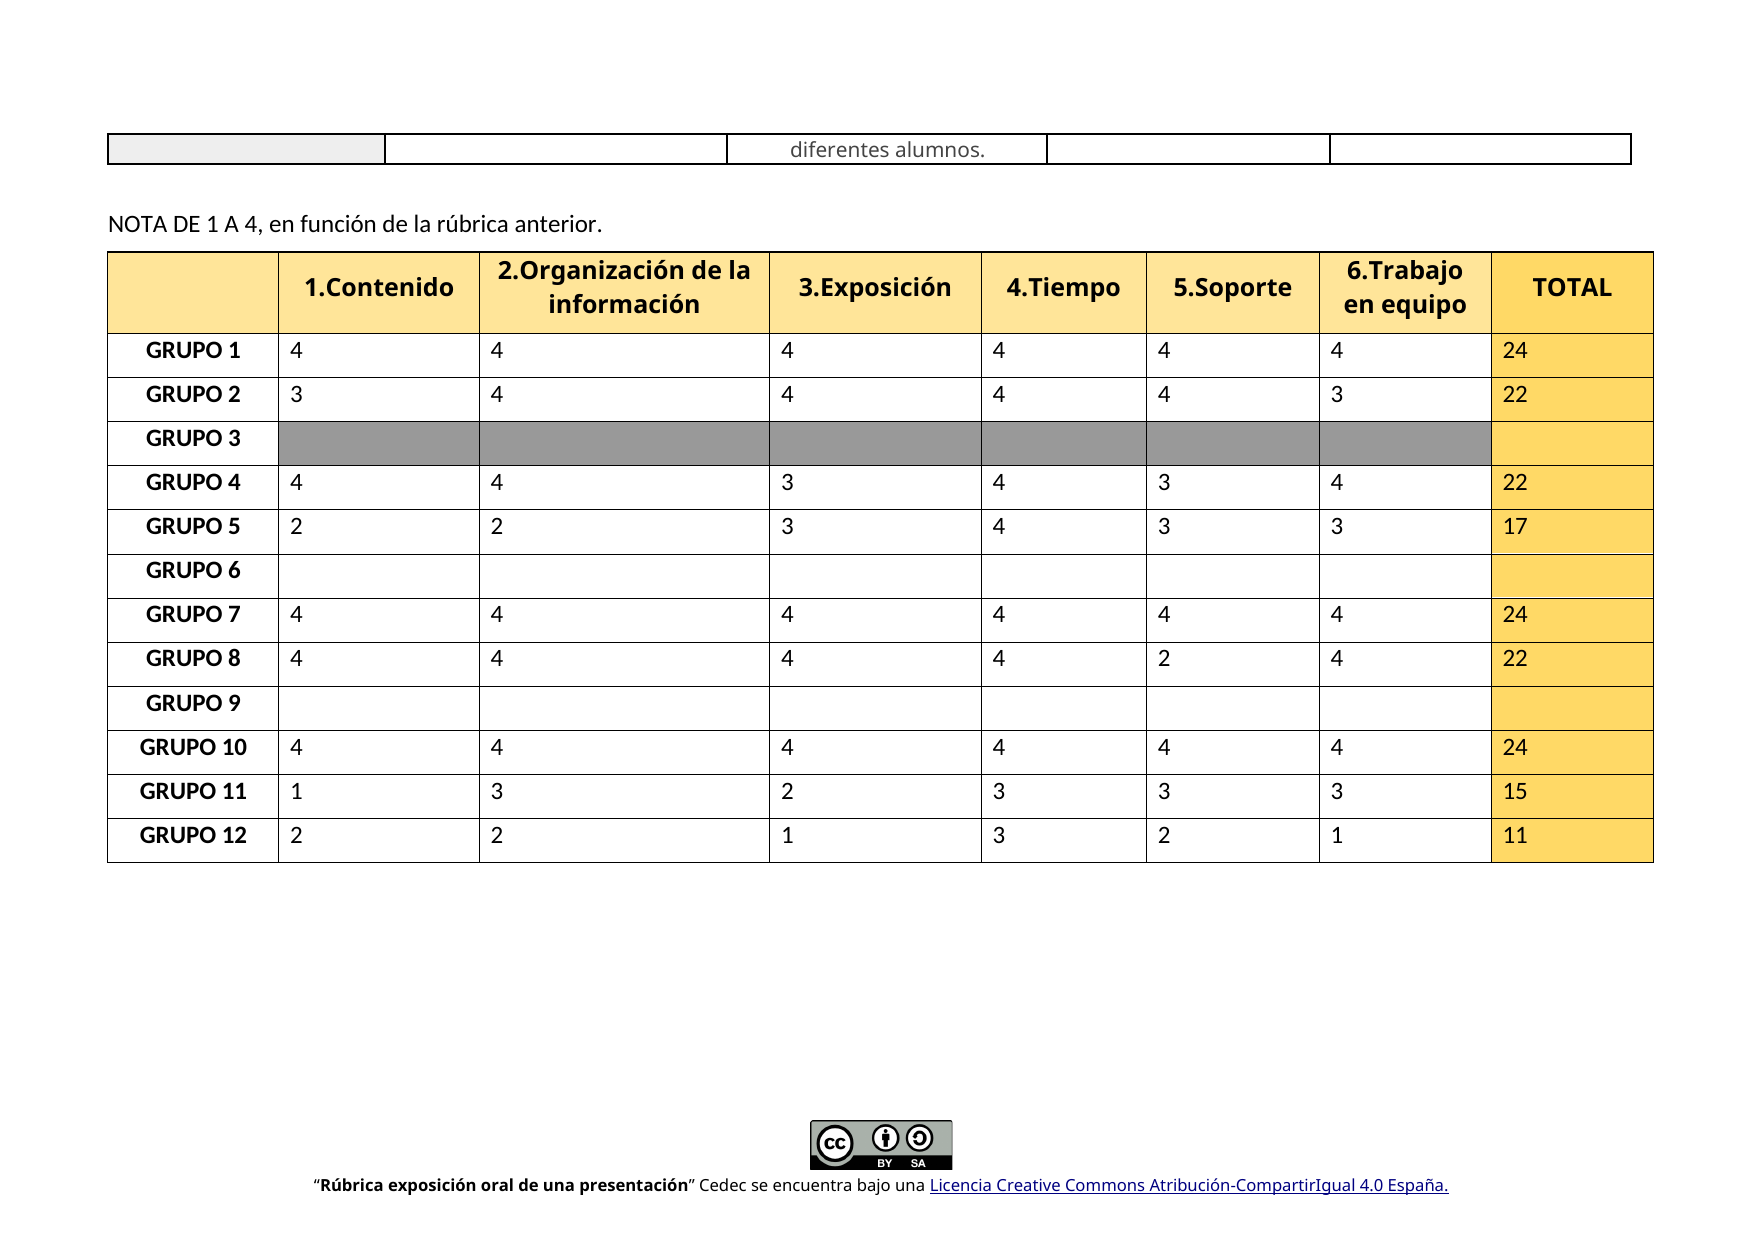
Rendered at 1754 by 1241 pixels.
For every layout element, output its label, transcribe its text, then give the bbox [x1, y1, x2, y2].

table_cell 2 [770, 775, 981, 818]
table_cell GRUPO 4 [108, 466, 278, 509]
table_cell GRUPO 8 [108, 643, 278, 686]
table_cell 4 [770, 643, 981, 686]
table_cell [1048, 135, 1329, 163]
table_cell [1147, 555, 1319, 597]
table_cell [770, 555, 981, 597]
table_cell 4 [279, 643, 479, 686]
table_cell 3 [770, 466, 981, 509]
table_cell 4 [982, 334, 1146, 377]
table_cell GRUPO 12 [108, 819, 278, 862]
table_cell 4 [1320, 599, 1491, 642]
table_cell 1 [770, 819, 981, 862]
table_cell 4 [770, 334, 981, 377]
table_cell 24 [1492, 599, 1653, 642]
table_cell 4 [1320, 643, 1491, 686]
table_cell [386, 135, 726, 163]
table_cell 24 [1492, 334, 1653, 377]
table_cell 22 [1492, 643, 1653, 686]
table_cell GRUPO 11 [108, 775, 278, 818]
table_cell [982, 687, 1146, 730]
table_cell 4 [1147, 378, 1319, 421]
table_cell GRUPO 2 [108, 378, 278, 421]
table_cell [770, 687, 981, 730]
table_cell 4 [279, 466, 479, 509]
table_cell GRUPO 5 [108, 510, 278, 553]
table_cell [279, 687, 479, 730]
text NOTA DE 1 A 4, en función de la rúbrica anterior. [108, 208, 1655, 239]
table_cell 4 [982, 731, 1146, 774]
table_cell 4 [982, 378, 1146, 421]
table_cell 3 [1320, 510, 1491, 553]
table_cell 4 [982, 510, 1146, 553]
table_cell 4 [1320, 334, 1491, 377]
table_cell 15 [1492, 775, 1653, 818]
table_cell [1320, 687, 1491, 730]
table_cell 4 [480, 643, 769, 686]
table_cell 2 [279, 819, 479, 862]
table_cell 4 [770, 731, 981, 774]
table_cell [279, 555, 479, 597]
table_cell [1492, 422, 1653, 465]
table_cell 3 [1320, 378, 1491, 421]
table_cell 4 [480, 466, 769, 509]
table_cell 4 [480, 378, 769, 421]
table_cell [1331, 135, 1630, 163]
table_cell 4 [279, 731, 479, 774]
table_cell [480, 687, 769, 730]
table_cell 4 [480, 334, 769, 377]
table_cell GRUPO 10 [108, 731, 278, 774]
table_cell 2 [1147, 643, 1319, 686]
table_cell 4 [1147, 334, 1319, 377]
table_cell 3 [480, 775, 769, 818]
table_cell GRUPO 9 [108, 687, 278, 730]
table_cell 4 [1320, 466, 1491, 509]
table_cell 17 [1492, 510, 1653, 553]
table_cell 2 [279, 510, 479, 553]
table_cell 4 [770, 599, 981, 642]
table_cell [1492, 687, 1653, 730]
table_cell 4 [1147, 731, 1319, 774]
table_cell 4 [982, 643, 1146, 686]
table_cell [1147, 422, 1319, 465]
table_cell 2 [1147, 819, 1319, 862]
table_header 4.Tiempo [982, 253, 1146, 333]
table_header [108, 253, 278, 333]
table_cell 3 [279, 378, 479, 421]
table_header 2.Organización de la información [480, 253, 769, 333]
table_cell 22 [1492, 378, 1653, 421]
table_cell [480, 422, 769, 465]
table_cell 4 [982, 466, 1146, 509]
table_header 5.Soporte [1147, 253, 1319, 333]
table_cell [982, 555, 1146, 597]
table_cell 4 [1147, 599, 1319, 642]
table_cell GRUPO 3 [108, 422, 278, 465]
table_cell 1 [279, 775, 479, 818]
table_cell 3 [982, 775, 1146, 818]
table_cell [1320, 555, 1491, 597]
table_cell diferentes alumnos. [728, 135, 1046, 163]
table_cell [279, 422, 479, 465]
table_cell 22 [1492, 466, 1653, 509]
table_cell [770, 422, 981, 465]
picture [810, 1120, 953, 1170]
table_cell 3 [1147, 510, 1319, 553]
table_cell GRUPO 7 [108, 599, 278, 642]
table_cell [1320, 422, 1491, 465]
table_cell 3 [770, 510, 981, 553]
table_cell [1632, 133, 1637, 163]
table_cell [982, 422, 1146, 465]
table_header 3.Exposición [770, 253, 981, 333]
table_cell 4 [480, 599, 769, 642]
table_cell [480, 555, 769, 597]
table_cell GRUPO 1 [108, 334, 278, 377]
table_header 6.Trabajo en equipo [1320, 253, 1491, 333]
table_cell 3 [1147, 775, 1319, 818]
table_cell 11 [1492, 819, 1653, 862]
table_cell 3 [1320, 775, 1491, 818]
table_cell 4 [770, 378, 981, 421]
table_cell GRUPO 6 [108, 555, 278, 597]
table_cell 1 [1320, 819, 1491, 862]
table_cell [1147, 687, 1319, 730]
table_cell 24 [1492, 731, 1653, 774]
table_header TOTAL [1492, 253, 1653, 333]
table_cell 3 [1147, 466, 1319, 509]
table_cell 4 [279, 334, 479, 377]
table_cell 4 [1320, 731, 1491, 774]
table_cell [1492, 555, 1653, 597]
table_cell 4 [982, 599, 1146, 642]
table_header 1.Contenido [279, 253, 479, 333]
table_cell 4 [279, 599, 479, 642]
table_cell 2 [480, 819, 769, 862]
table_cell 4 [480, 731, 769, 774]
table_cell 3 [982, 819, 1146, 862]
table_cell [109, 135, 384, 163]
table_cell 2 [480, 510, 769, 553]
